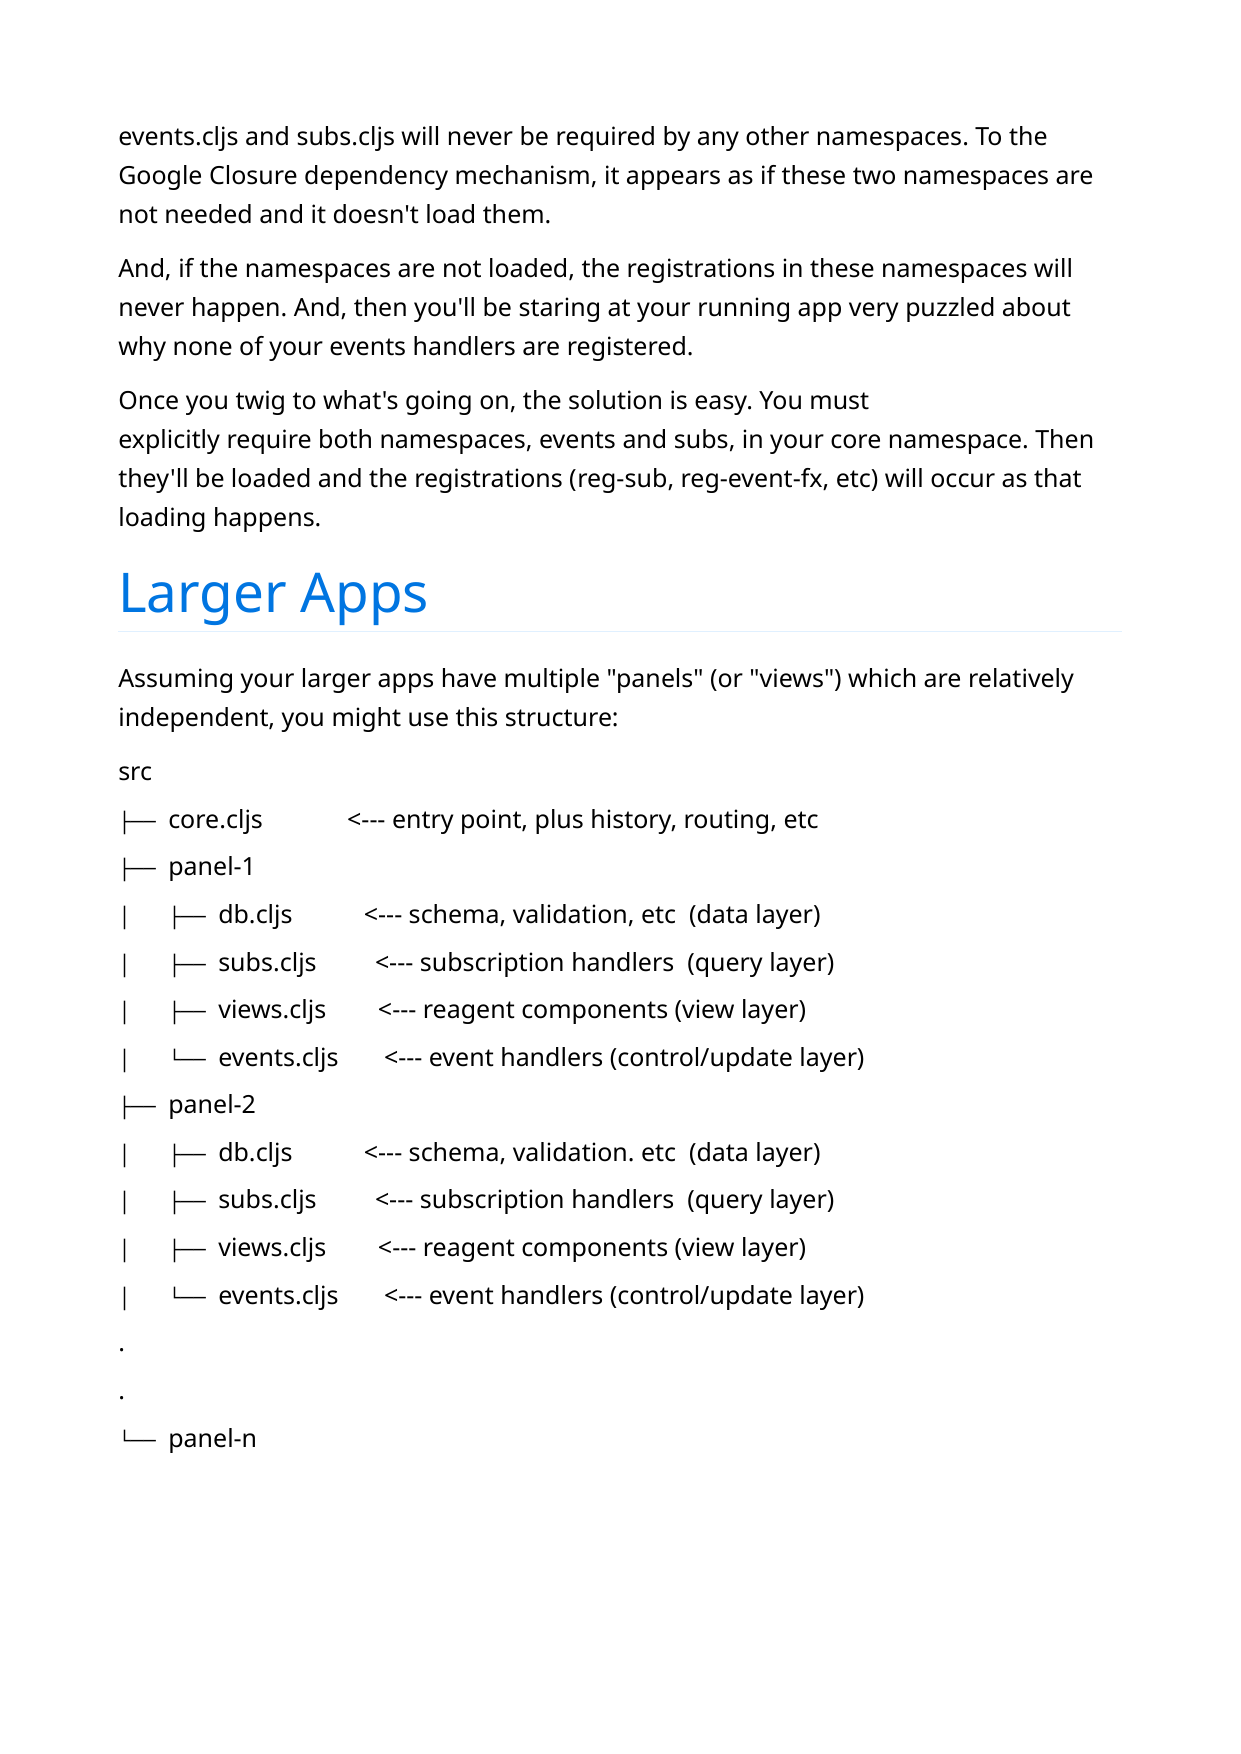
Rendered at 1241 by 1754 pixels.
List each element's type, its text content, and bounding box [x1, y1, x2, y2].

text . [118, 1325, 1122, 1359]
text │ ├── subs.cljs <--- subscription handlers (query layer) [118, 944, 1122, 978]
text │ ├── views.cljs <--- reagent components (view layer) [118, 992, 1122, 1026]
text ├── core.cljs <--- entry point, plus history, routing, etc [118, 801, 1122, 835]
text │ ├── views.cljs <--- reagent components (view layer) [118, 1230, 1122, 1264]
subtitle Larger Apps [118, 553, 1122, 631]
text │ ├── db.cljs <--- schema, validation, etc (data layer) [118, 897, 1122, 931]
text . [118, 1373, 1122, 1407]
text ├── panel-2 [118, 1087, 1122, 1121]
text Once you twig to what's going on, the solution is easy. You must explicitly require both namespaces, events and subs, in your core namespace. Then they'll be loaded and the registrations (reg-sub, reg-event-fx, etc) will occur as that loading happens. [118, 382, 1122, 534]
text └── panel-n [118, 1420, 1122, 1454]
text Assuming your larger apps have multiple "panels" (or "views") which are relatively independent, you might use this structure: [118, 661, 1122, 734]
text And, if the namespaces are not loaded, the registrations in these namespaces will never happen. And, then you'll be staring at your running app very puzzled about why none of your events handlers are registered. [118, 250, 1122, 363]
text events.cljs and subs.cljs will never be required by any other namespaces. To the Google Closure dependency mechanism, it appears as if these two namespaces are not needed and it doesn't load them. [118, 118, 1122, 231]
text │ ├── db.cljs <--- schema, validation. etc (data layer) [118, 1134, 1122, 1169]
text │ ├── subs.cljs <--- subscription handlers (query layer) [118, 1182, 1122, 1216]
text src [118, 754, 1122, 788]
text │ └── events.cljs <--- event handlers (control/update layer) [118, 1277, 1122, 1311]
text │ └── events.cljs <--- event handlers (control/update layer) [118, 1039, 1122, 1073]
text ├── panel-1 [118, 849, 1122, 883]
